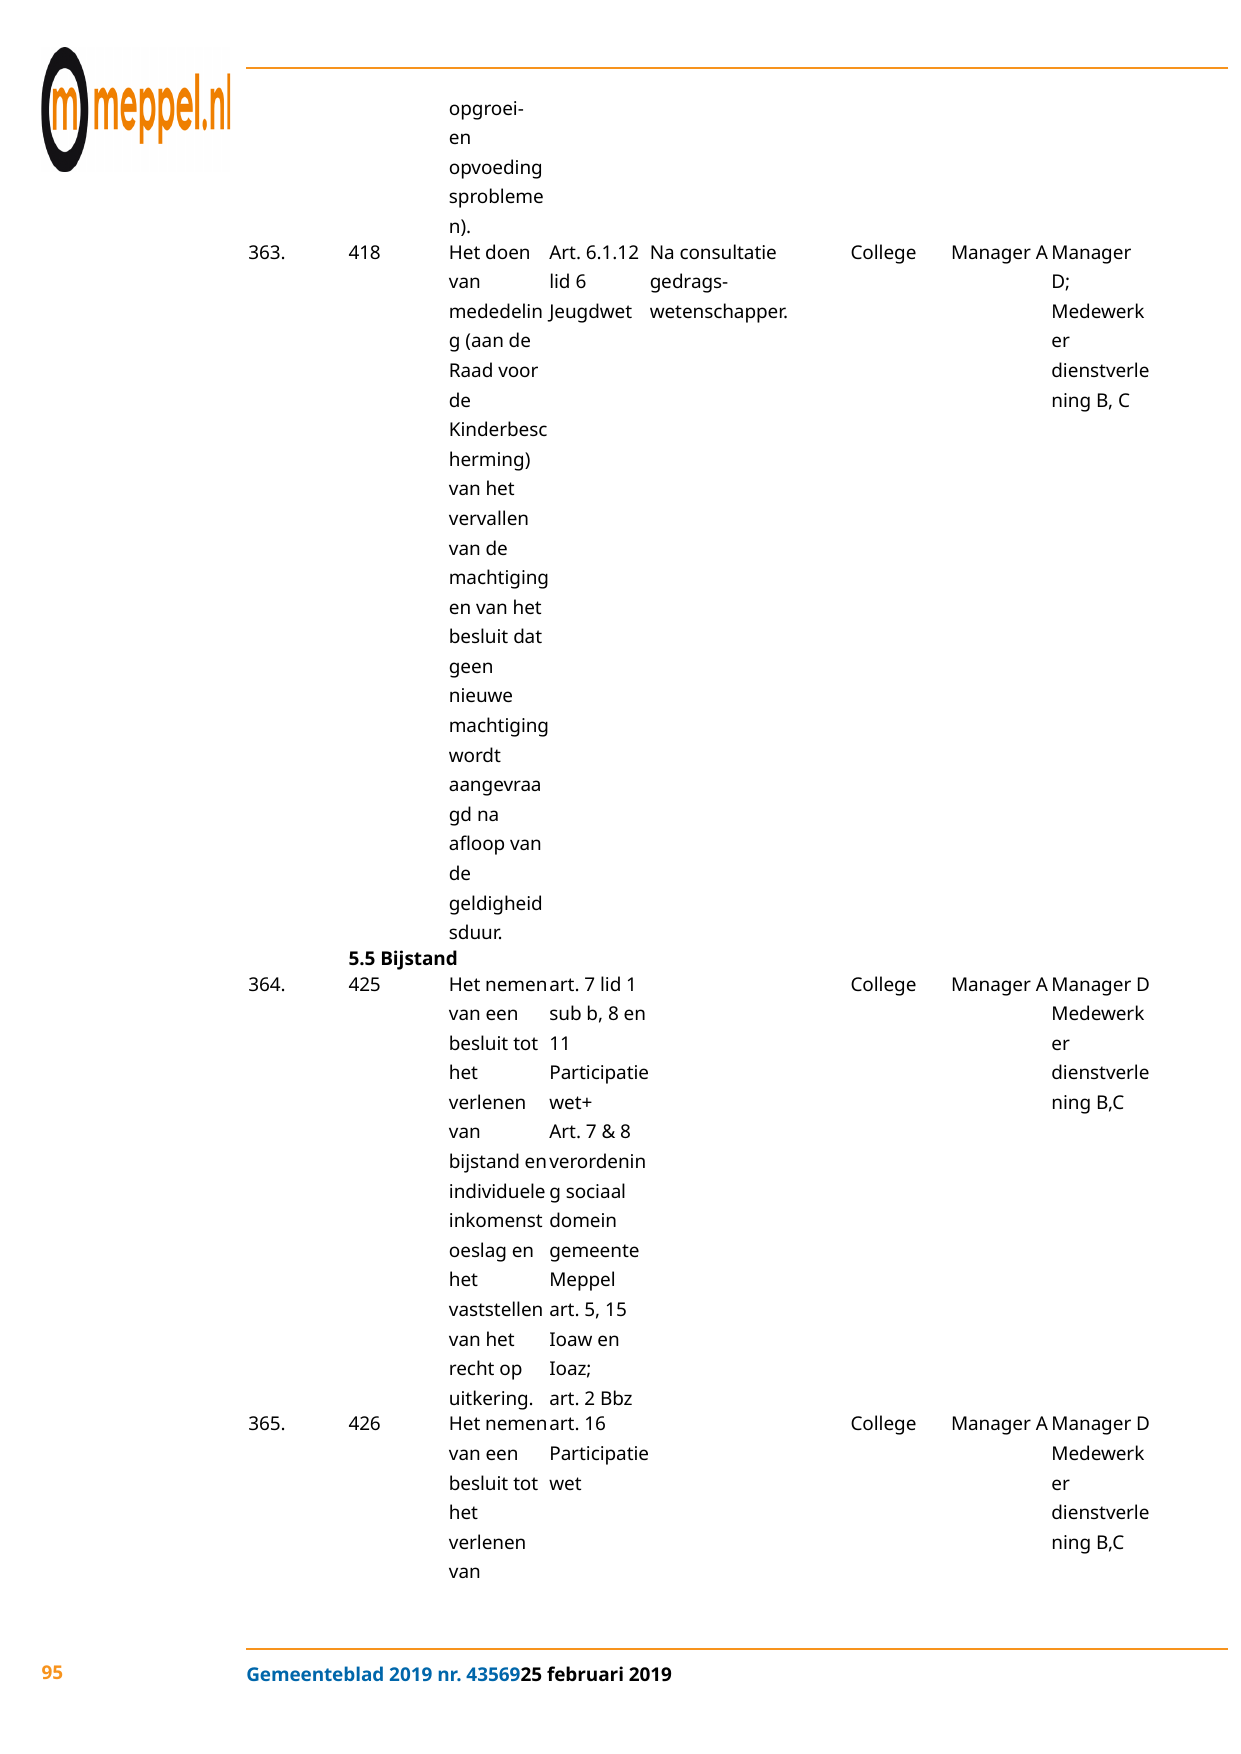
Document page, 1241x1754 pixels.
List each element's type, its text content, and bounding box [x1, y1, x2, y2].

table_cell Manager D Medewerker dienstverlening B,C [1051, 971, 1152, 1411]
table_cell 418 [348, 239, 449, 945]
table_cell [549, 95, 649, 239]
table_cell [1051, 95, 1152, 239]
table_cell Manager A [951, 971, 1051, 1411]
table_cell Het nemen van een besluit tot het verlenen van [449, 1411, 549, 1584]
table_cell 425 [348, 971, 449, 1411]
table_cell [650, 971, 850, 1411]
table_cell Art. 6.1.12 lid 6 Jeugdwet [549, 239, 649, 945]
table_cell 426 [348, 1411, 449, 1584]
table_cell Manager D Medewerker dienstverlening B,C [1051, 1411, 1152, 1584]
table_cell 363. [248, 239, 348, 945]
table_cell [650, 95, 850, 239]
table_cell 5.5 Bijstand [348, 945, 1152, 971]
table_cell art. 7 lid 1 sub b, 8 en 11 Participatiewet+ Art. 7 & 8 verordening sociaal domein gemeente Meppel art. 5, 15 Ioaw en Ioaz; art. 2 Bbz [549, 971, 649, 1411]
table_cell Manager A [951, 1411, 1051, 1584]
table_cell College [850, 971, 951, 1411]
table_cell College [850, 1411, 951, 1584]
table_cell College [850, 239, 951, 945]
table_cell [348, 95, 449, 239]
picture [41, 47, 231, 172]
table_cell [951, 95, 1051, 239]
table_cell 365. [248, 1411, 348, 1584]
table_cell art. 16 Participatiewet [549, 1411, 649, 1584]
table_cell [850, 95, 951, 239]
table_cell [650, 1411, 850, 1584]
table_cell Manager A [951, 239, 1051, 945]
table_cell Manager D; Medewerker dienstverlening B, C [1051, 239, 1152, 945]
table_cell [248, 945, 348, 971]
table_cell Het doen van mededeling (aan de Raad voor de Kinderbescherming) van het vervallen van de machtiging en van het besluit dat geen nieuwe machtiging wordt aangevraagd na afloop van de geldigheidsduur. [449, 239, 549, 945]
table_cell [248, 95, 348, 239]
table_cell Na consultatie gedrags-wetenschapper. [650, 239, 850, 945]
table_cell Het nemen van een besluit tot het verlenen van bijstand en individuele inkomenstoeslag en het vaststellen van het recht op uitkering. [449, 971, 549, 1411]
table_cell 364. [248, 971, 348, 1411]
table_cell opgroei- en opvoedingsproblemen). [449, 95, 549, 239]
